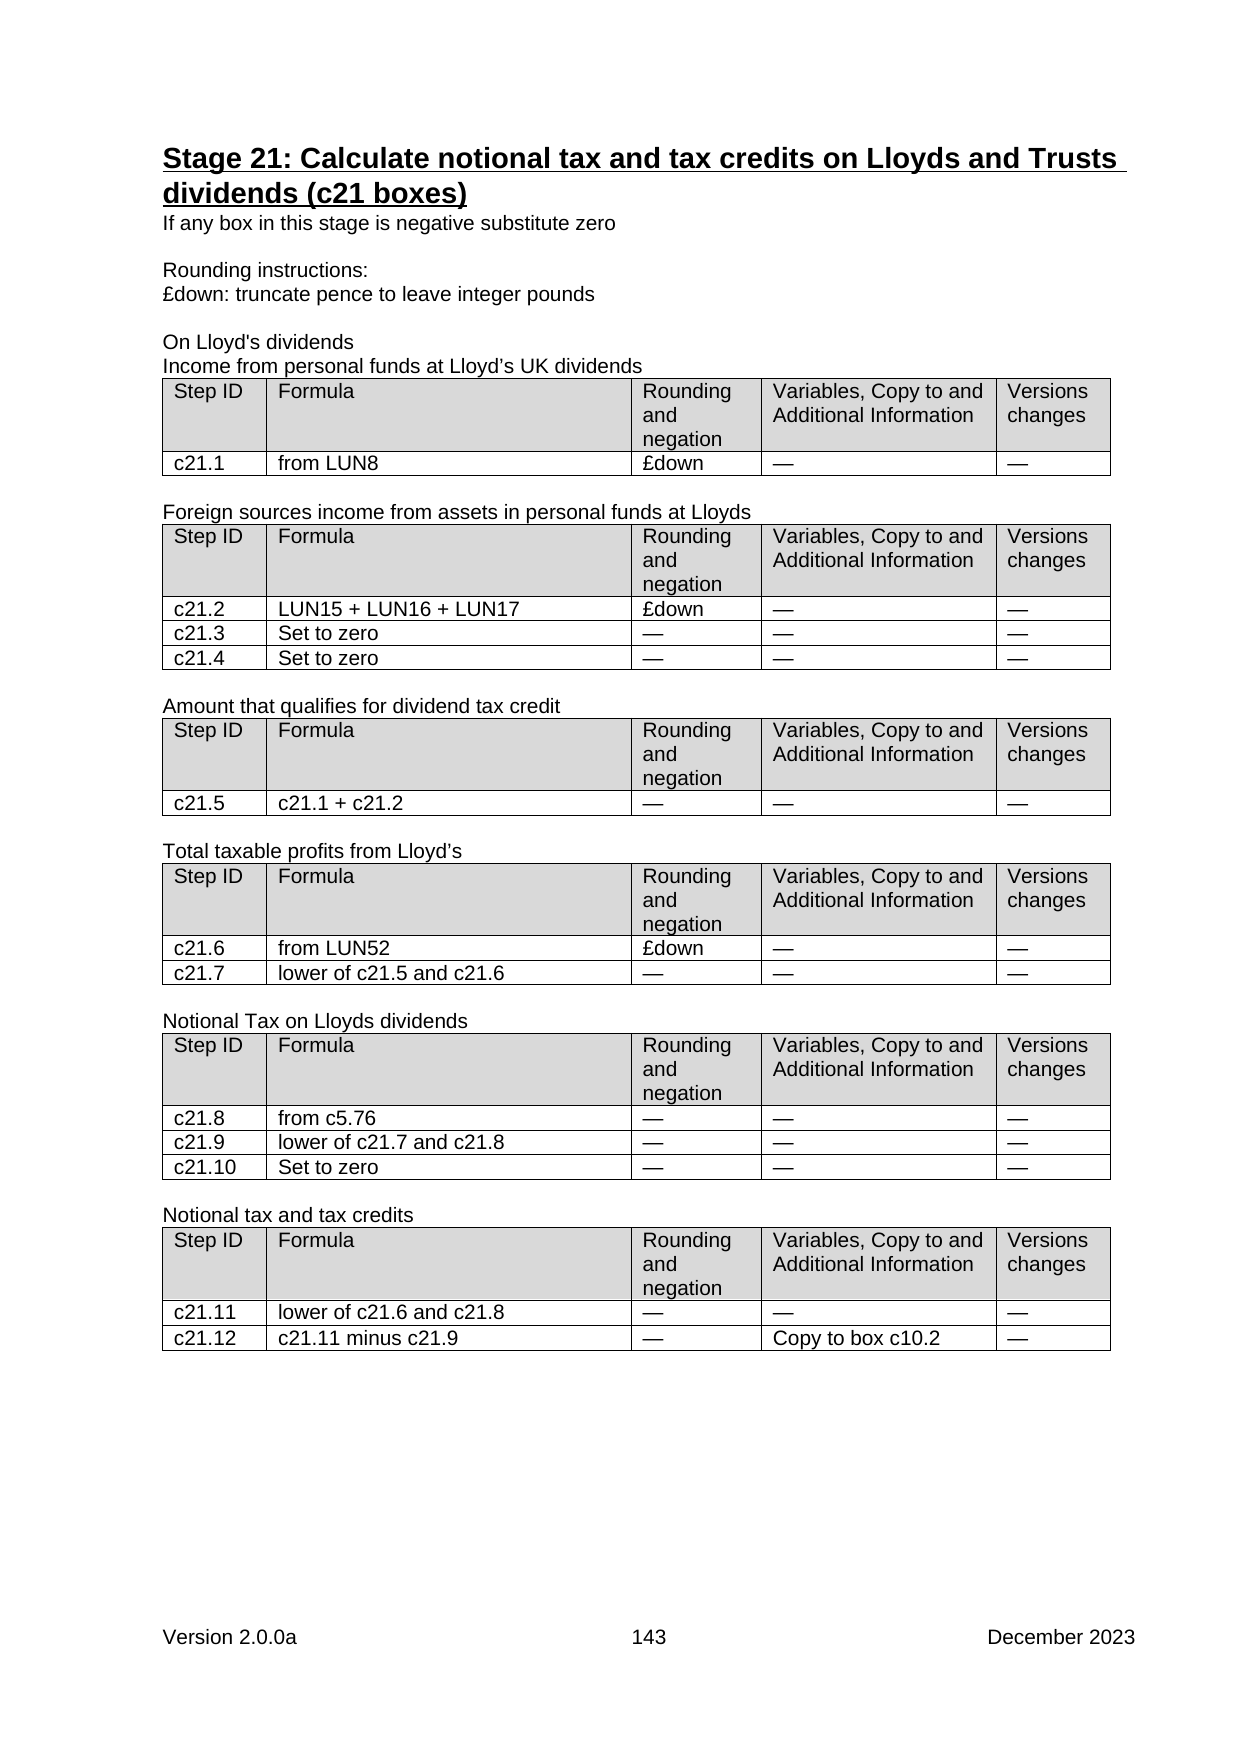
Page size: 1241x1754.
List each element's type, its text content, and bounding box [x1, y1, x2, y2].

table_cell c21.9 [163, 1131, 266, 1154]
table_cell — [997, 1326, 1110, 1350]
table_header Formula [267, 1228, 631, 1299]
table_cell c21.3 [163, 621, 266, 645]
text On Lloyd's dividends [162, 330, 1135, 354]
table_cell Set to zero [267, 1155, 631, 1179]
table_cell Set to zero [267, 646, 631, 669]
table_cell — [762, 1106, 996, 1130]
text Total taxable profits from Lloyd’s [162, 839, 1135, 863]
table_header Versions changes [997, 379, 1110, 451]
table_header Variables, Copy to and Additional Information [762, 1034, 996, 1105]
table_header Variables, Copy to and Additional Information [762, 864, 996, 935]
table_cell c21.1 [163, 452, 266, 475]
table_cell c21.11 [163, 1301, 266, 1325]
text If any box in this stage is negative substitute zero [162, 210, 1135, 234]
table_header Rounding and negation [632, 864, 761, 935]
table_header Rounding and negation [632, 379, 761, 451]
table_cell — [762, 621, 996, 645]
table_cell — [997, 791, 1110, 814]
table_cell — [632, 621, 761, 645]
table_cell from LUN52 [267, 936, 631, 960]
text Income from personal funds at Lloyd’s UK dividends [162, 354, 1135, 378]
table_header Variables, Copy to and Additional Information [762, 719, 996, 790]
table_cell c21.1 + c21.2 [267, 791, 631, 814]
table_header Formula [267, 864, 631, 935]
table_cell lower of c21.5 and c21.6 [267, 961, 631, 984]
table_cell lower of c21.6 and c21.8 [267, 1301, 631, 1325]
table_cell c21.8 [163, 1106, 266, 1130]
table_cell — [762, 961, 996, 984]
table_cell c21.11 minus c21.9 [267, 1326, 631, 1350]
table_cell — [632, 1106, 761, 1130]
table_cell — [997, 961, 1110, 984]
table_header Variables, Copy to and Additional Information [762, 1228, 996, 1299]
text £down: truncate pence to leave integer pounds [162, 282, 1135, 306]
text Amount that qualifies for dividend tax credit [162, 694, 1135, 718]
table_cell — [632, 1301, 761, 1325]
table_cell £down [632, 597, 761, 620]
table_cell — [762, 1301, 996, 1325]
table_cell — [762, 646, 996, 669]
text Notional tax and tax credits [162, 1203, 1135, 1227]
table_header Versions changes [997, 1034, 1110, 1105]
table_cell £down [632, 936, 761, 960]
table_cell — [632, 1155, 761, 1179]
table_header Step ID [163, 864, 266, 935]
table_cell — [997, 1131, 1110, 1154]
table_cell c21.5 [163, 791, 266, 814]
table_cell £down [632, 452, 761, 475]
table_header Variables, Copy to and Additional Information [762, 379, 996, 451]
table_cell from c5.76 [267, 1106, 631, 1130]
table_cell c21.12 [163, 1326, 266, 1350]
table_cell c21.2 [163, 597, 266, 620]
table_cell — [997, 1301, 1110, 1325]
table_cell — [997, 936, 1110, 960]
table_cell — [632, 646, 761, 669]
table_cell Set to zero [267, 621, 631, 645]
table_header Rounding and negation [632, 1228, 761, 1299]
table_cell c21.6 [163, 936, 266, 960]
table_cell — [632, 961, 761, 984]
table_header Step ID [163, 719, 266, 790]
table_cell — [997, 597, 1110, 620]
table_header Rounding and negation [632, 1034, 761, 1105]
table_header Step ID [163, 379, 266, 451]
table_header Rounding and negation [632, 719, 761, 790]
table_cell — [762, 597, 996, 620]
table_cell — [997, 621, 1110, 645]
table_cell — [632, 791, 761, 814]
subtitle Stage 21: Calculate notional tax and tax credits on Lloyds and Trusts dividends (c21 boxes) [162, 141, 1135, 209]
table_header Variables, Copy to and Additional Information [762, 525, 996, 596]
table_cell c21.7 [163, 961, 266, 984]
table_cell — [762, 1131, 996, 1154]
table_cell from LUN8 [267, 452, 631, 475]
table_cell — [762, 452, 996, 475]
table_cell — [762, 1155, 996, 1179]
text Notional Tax on Lloyds dividends [162, 1009, 1135, 1033]
table_header Versions changes [997, 864, 1110, 935]
table_cell — [997, 646, 1110, 669]
table_cell — [997, 452, 1110, 475]
table_header Formula [267, 525, 631, 596]
table_header Rounding and negation [632, 525, 761, 596]
table_cell — [632, 1131, 761, 1154]
table_cell c21.10 [163, 1155, 266, 1179]
table_cell lower of c21.7 and c21.8 [267, 1131, 631, 1154]
table_header Formula [267, 719, 631, 790]
table_header Formula [267, 1034, 631, 1105]
table_header Step ID [163, 525, 266, 596]
table_cell — [762, 936, 996, 960]
table_cell c21.4 [163, 646, 266, 669]
table_header Step ID [163, 1228, 266, 1299]
table_cell LUN15 + LUN16 + LUN17 [267, 597, 631, 620]
table_cell — [997, 1155, 1110, 1179]
table_header Formula [267, 379, 631, 451]
text Rounding instructions: [162, 258, 1135, 282]
table_header Versions changes [997, 719, 1110, 790]
table_header Step ID [163, 1034, 266, 1105]
table_cell — [997, 1106, 1110, 1130]
table_cell Copy to box c10.2 [762, 1326, 996, 1350]
table_header Versions changes [997, 525, 1110, 596]
table_cell — [632, 1326, 761, 1350]
table_cell — [762, 791, 996, 814]
text Foreign sources income from assets in personal funds at Lloyds [162, 499, 1135, 523]
table_header Versions changes [997, 1228, 1110, 1299]
